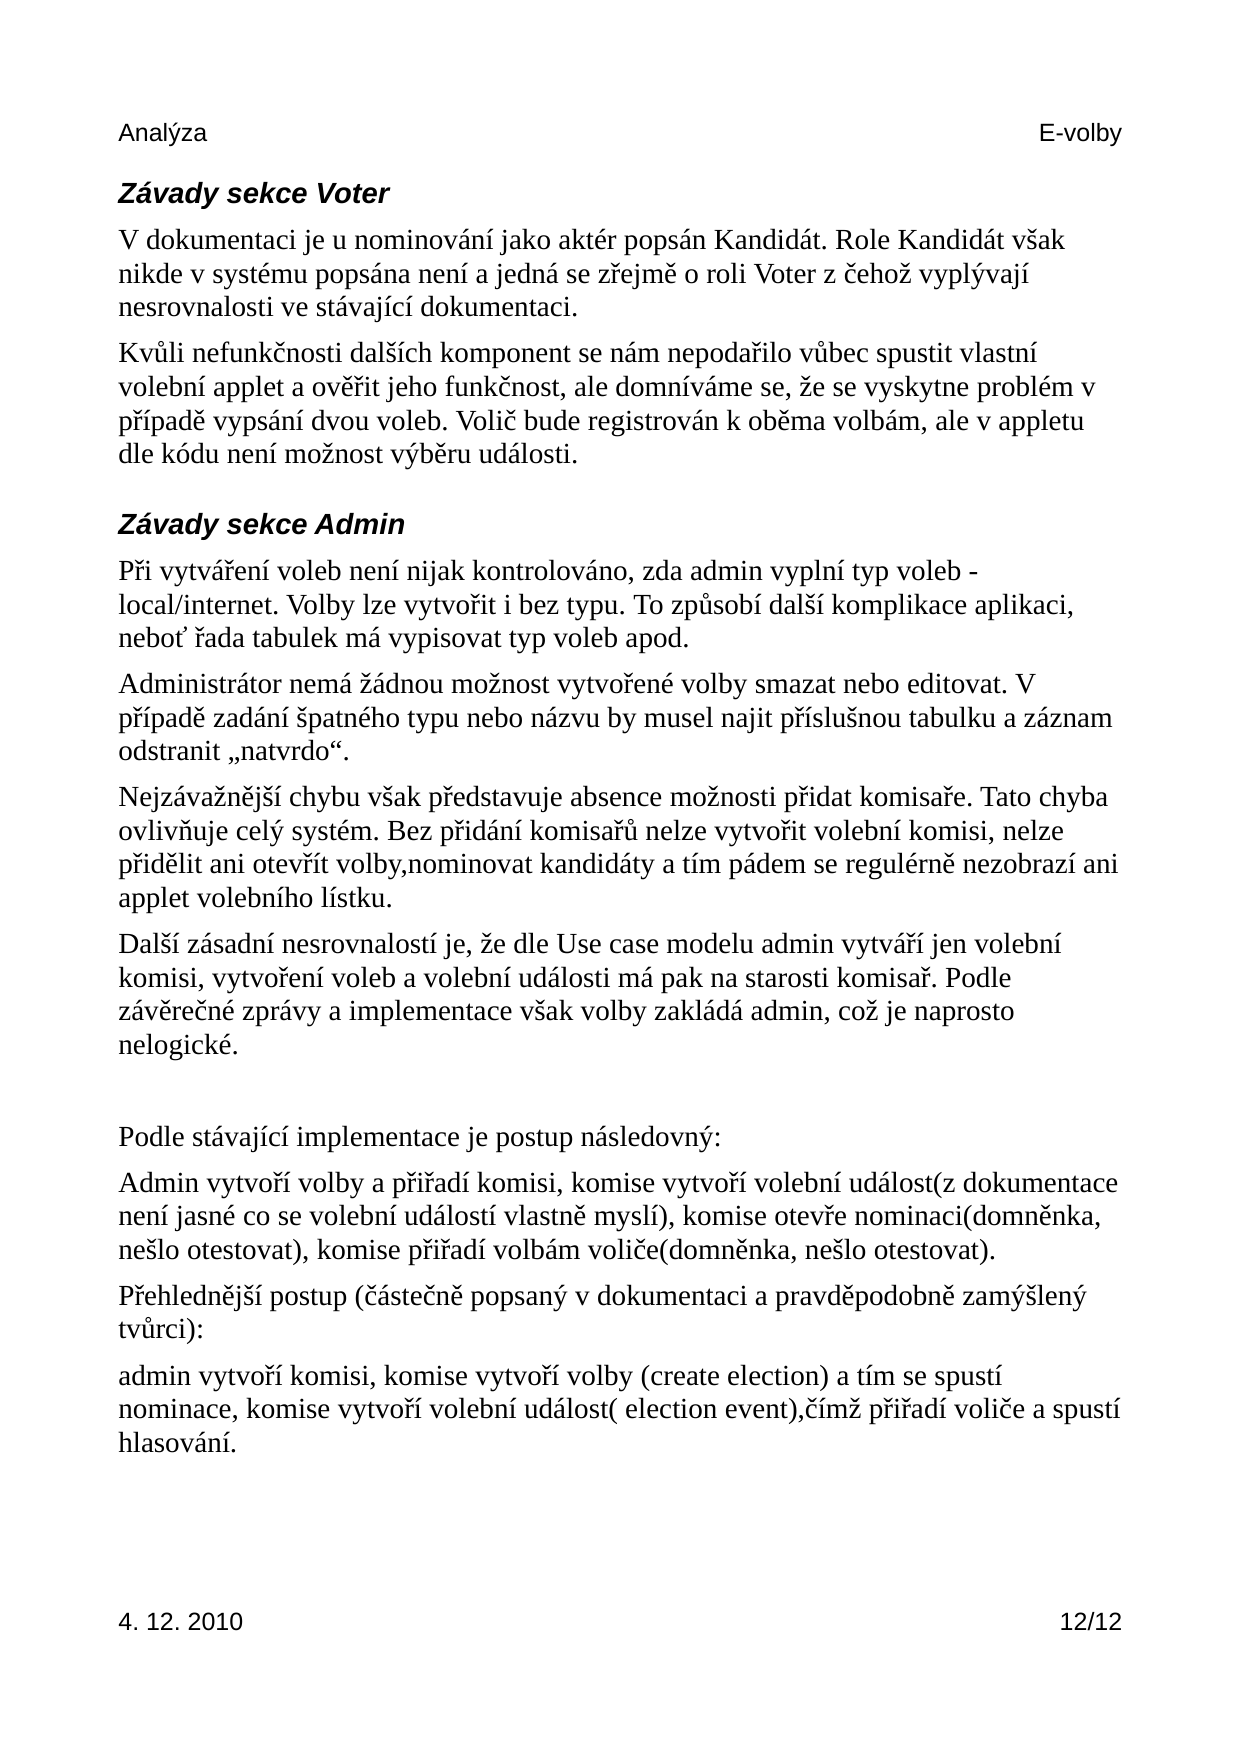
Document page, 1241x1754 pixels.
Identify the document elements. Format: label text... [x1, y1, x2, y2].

text admin vytvoří komisi, komise vytvoří volby (create election) a tím se spustí nominace, komise vytvoří volební událost( election event),čímž přiřadí voliče a spustí hlasování. [118, 1358, 1122, 1458]
text Administrátor nemá žádnou možnost vytvořené volby smazat nebo editovat. V případě zadání špatného typu nebo názvu by musel najit příslušnou tabulku a záznam odstranit „natvrdo“. [118, 666, 1122, 767]
text Při vytváření voleb není nijak kontrolováno, zda admin vyplní typ voleb - local/internet. Volby lze vytvořit i bez typu. To způsobí další komplikace aplikaci, neboť řada tabulek má vypisovat typ voleb apod. [118, 553, 1122, 654]
text Nejzávažnější chybu však představuje absence možnosti přidat komisaře. Tato chyba ovlivňuje celý systém. Bez přidání komisařů nelze vytvořit volební komisi, nelze přidělit ani otevřít volby,nominovat kandidáty a tím pádem se regulérně nezobrazí ani applet volebního lístku. [118, 779, 1122, 914]
text Kvůli nefunkčnosti dalších komponent se nám nepodařilo vůbec spustit vlastní volební applet a ověřit jeho funkčnost, ale domníváme se, že se vyskytne problém v případě vypsání dvou voleb. Volič bude registrován k oběma volbám, ale v appletu dle kódu není možnost výběru události. [118, 336, 1122, 470]
subtitle Závady sekce Admin [118, 507, 1122, 541]
text Admin vytvoří volby a přiřadí komisi, komise vytvoří volební událost(z dokumentace není jasné co se volební událostí vlastně myslí), komise otevře nominaci(domněnka, nešlo otestovat), komise přiřadí volbám voliče(domněnka, nešlo otestovat). [118, 1165, 1122, 1266]
text Podle stávající implementace je postup následovný: [118, 1119, 1122, 1152]
subtitle Závady sekce Voter [118, 176, 1122, 210]
text V dokumentaci je u nominování jako aktér popsán Kandidát. Role Kandidát však nikde v systému popsána není a jedná se zřejmě o roli Voter z čehož vyplývají nesrovnalosti ve stávající dokumentaci. [118, 222, 1122, 323]
text Přehlednější postup (částečně popsaný v dokumentaci a pravděpodobně zamýšlený tvůrci): [118, 1278, 1122, 1345]
text Další zásadní nesrovnalostí je, že dle Use case modelu admin vytváří jen volební komisi, vytvoření voleb a volební události má pak na starosti komisař. Podle závěrečné zprávy a implementace však volby zakládá admin, což je naprosto nelogické. [118, 926, 1122, 1060]
